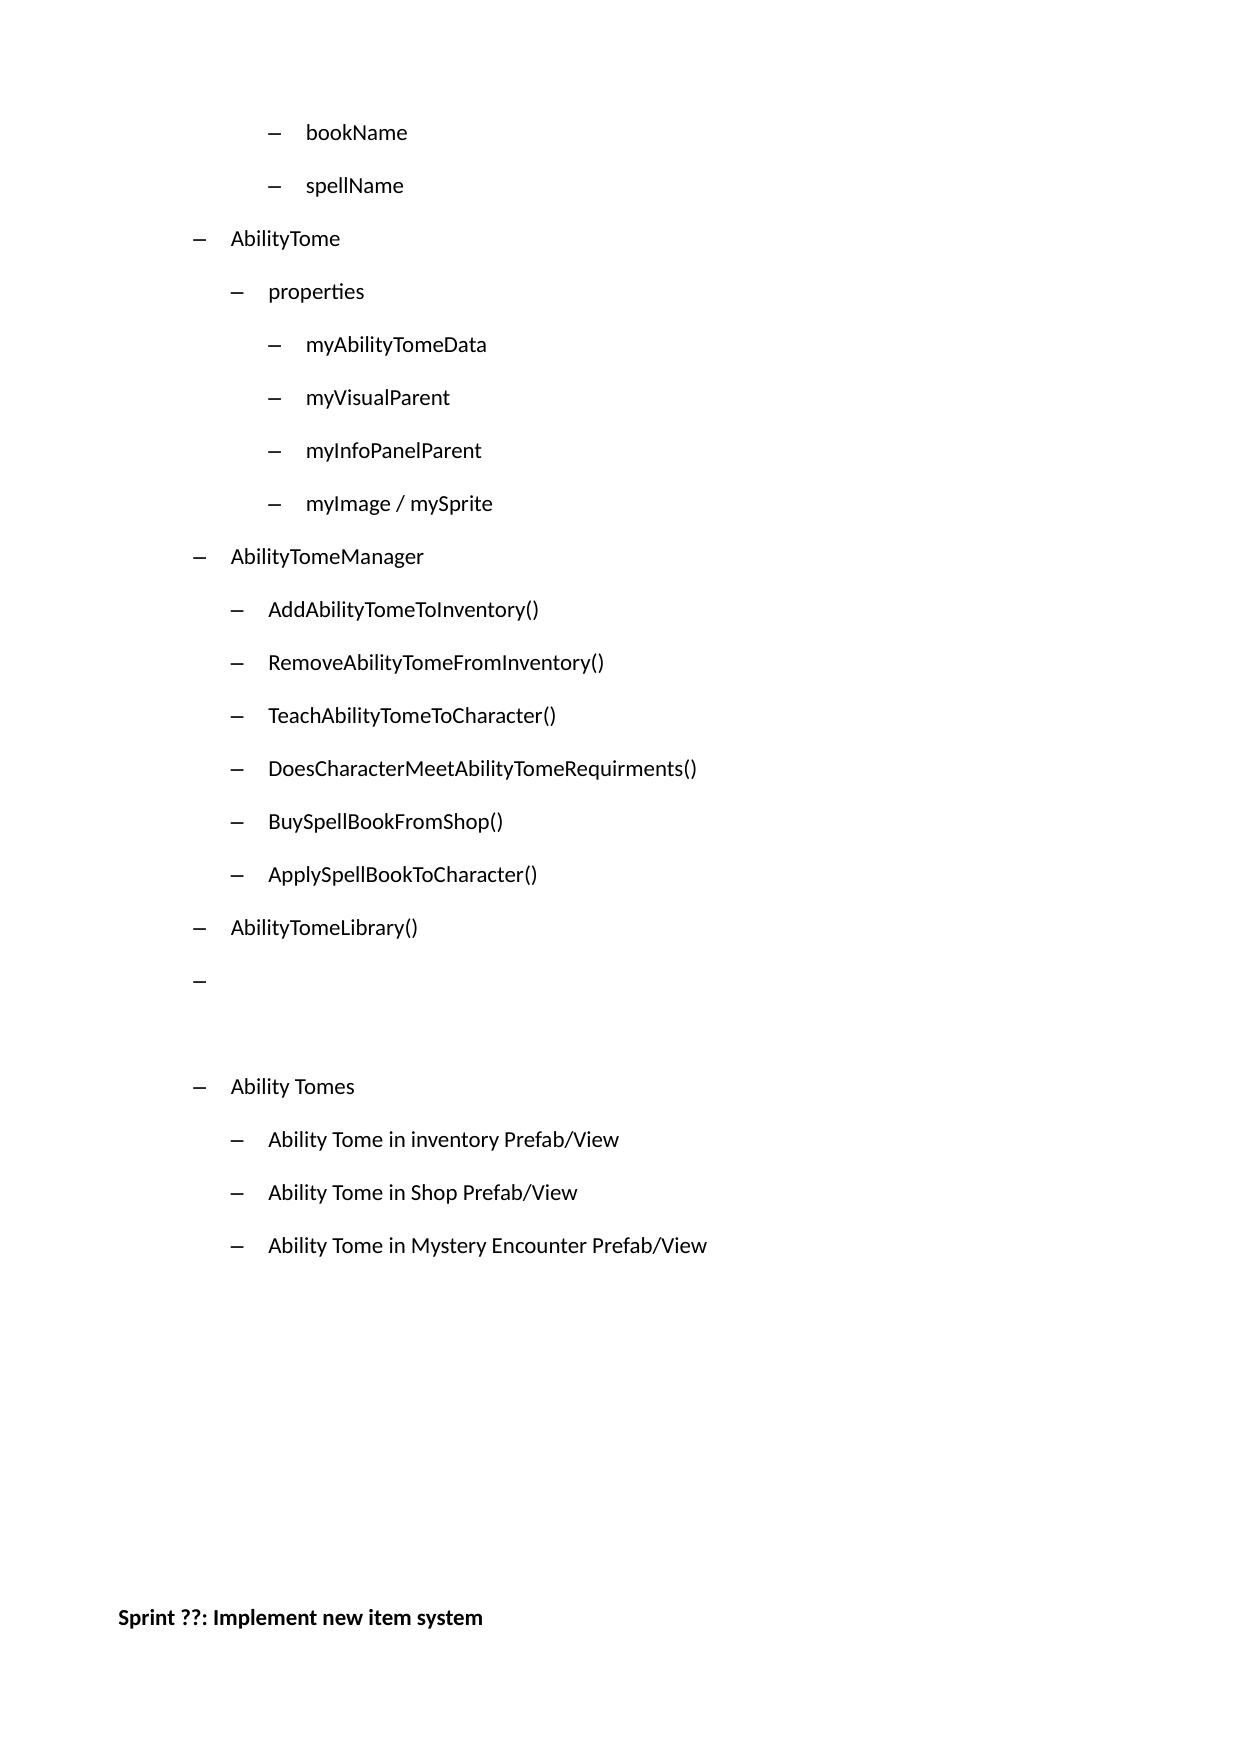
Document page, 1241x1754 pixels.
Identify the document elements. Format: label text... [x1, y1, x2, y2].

list properties [231, 277, 1122, 305]
list BuySpellBookFromShop() [231, 807, 1122, 835]
list AddAbilityTomeToInventory() [231, 595, 1122, 623]
list Ability Tome in Mystery Encounter Prefab/View [231, 1232, 1122, 1259]
list Ability Tome in Shop Prefab/View [231, 1178, 1122, 1207]
list RemoveAbilityTomeFromInventory() [231, 648, 1122, 676]
list Ability Tomes [193, 1072, 1122, 1101]
list AbilityTomeManager [193, 542, 1122, 570]
list spellName [268, 171, 1122, 199]
list myVisualParent [268, 383, 1122, 411]
list ApplySpellBookToCharacter() [231, 860, 1122, 888]
list TeachAbilityTomeToCharacter() [231, 701, 1122, 729]
list myInfoPanelParent [268, 436, 1122, 464]
list myAbilityTomeData [268, 330, 1122, 358]
list AbilityTome [193, 224, 1122, 252]
list Ability Tome in inventory Prefab/View [231, 1126, 1122, 1153]
text Sprint ??: Implement new item system [118, 1603, 1122, 1631]
list myImage / mySprite [268, 489, 1122, 517]
list DoesCharacterMeetAbilityTomeRequirments() [231, 754, 1122, 782]
list AbilityTomeLibrary() [193, 913, 1122, 941]
list bookName [268, 118, 1122, 146]
